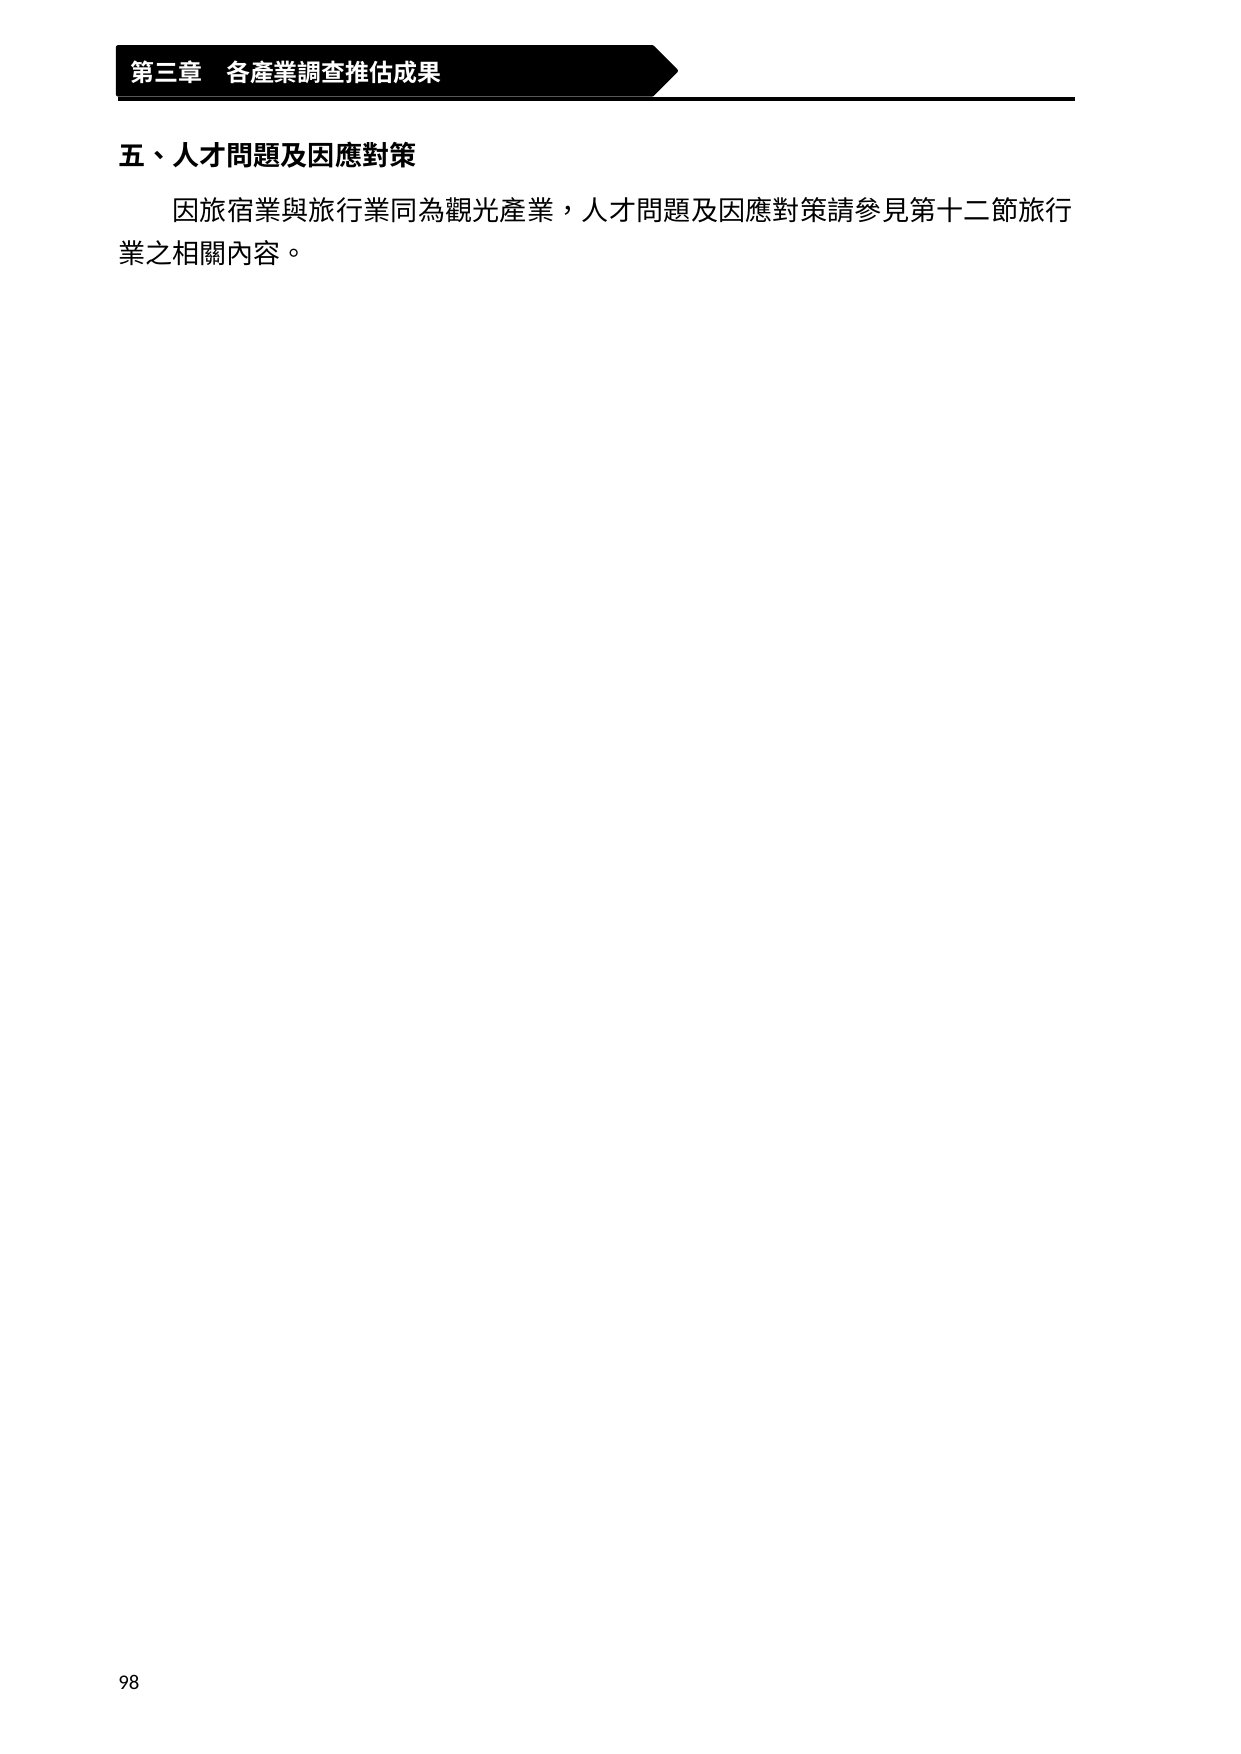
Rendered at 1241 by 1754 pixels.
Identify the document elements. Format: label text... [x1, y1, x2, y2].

text 五、人才問題及因應對策 [118, 130, 1075, 174]
list 因旅宿業與旅行業同為觀光產業，人才問題及因應對策請參見第十二節旅行業之相關內容。 [118, 185, 1075, 272]
